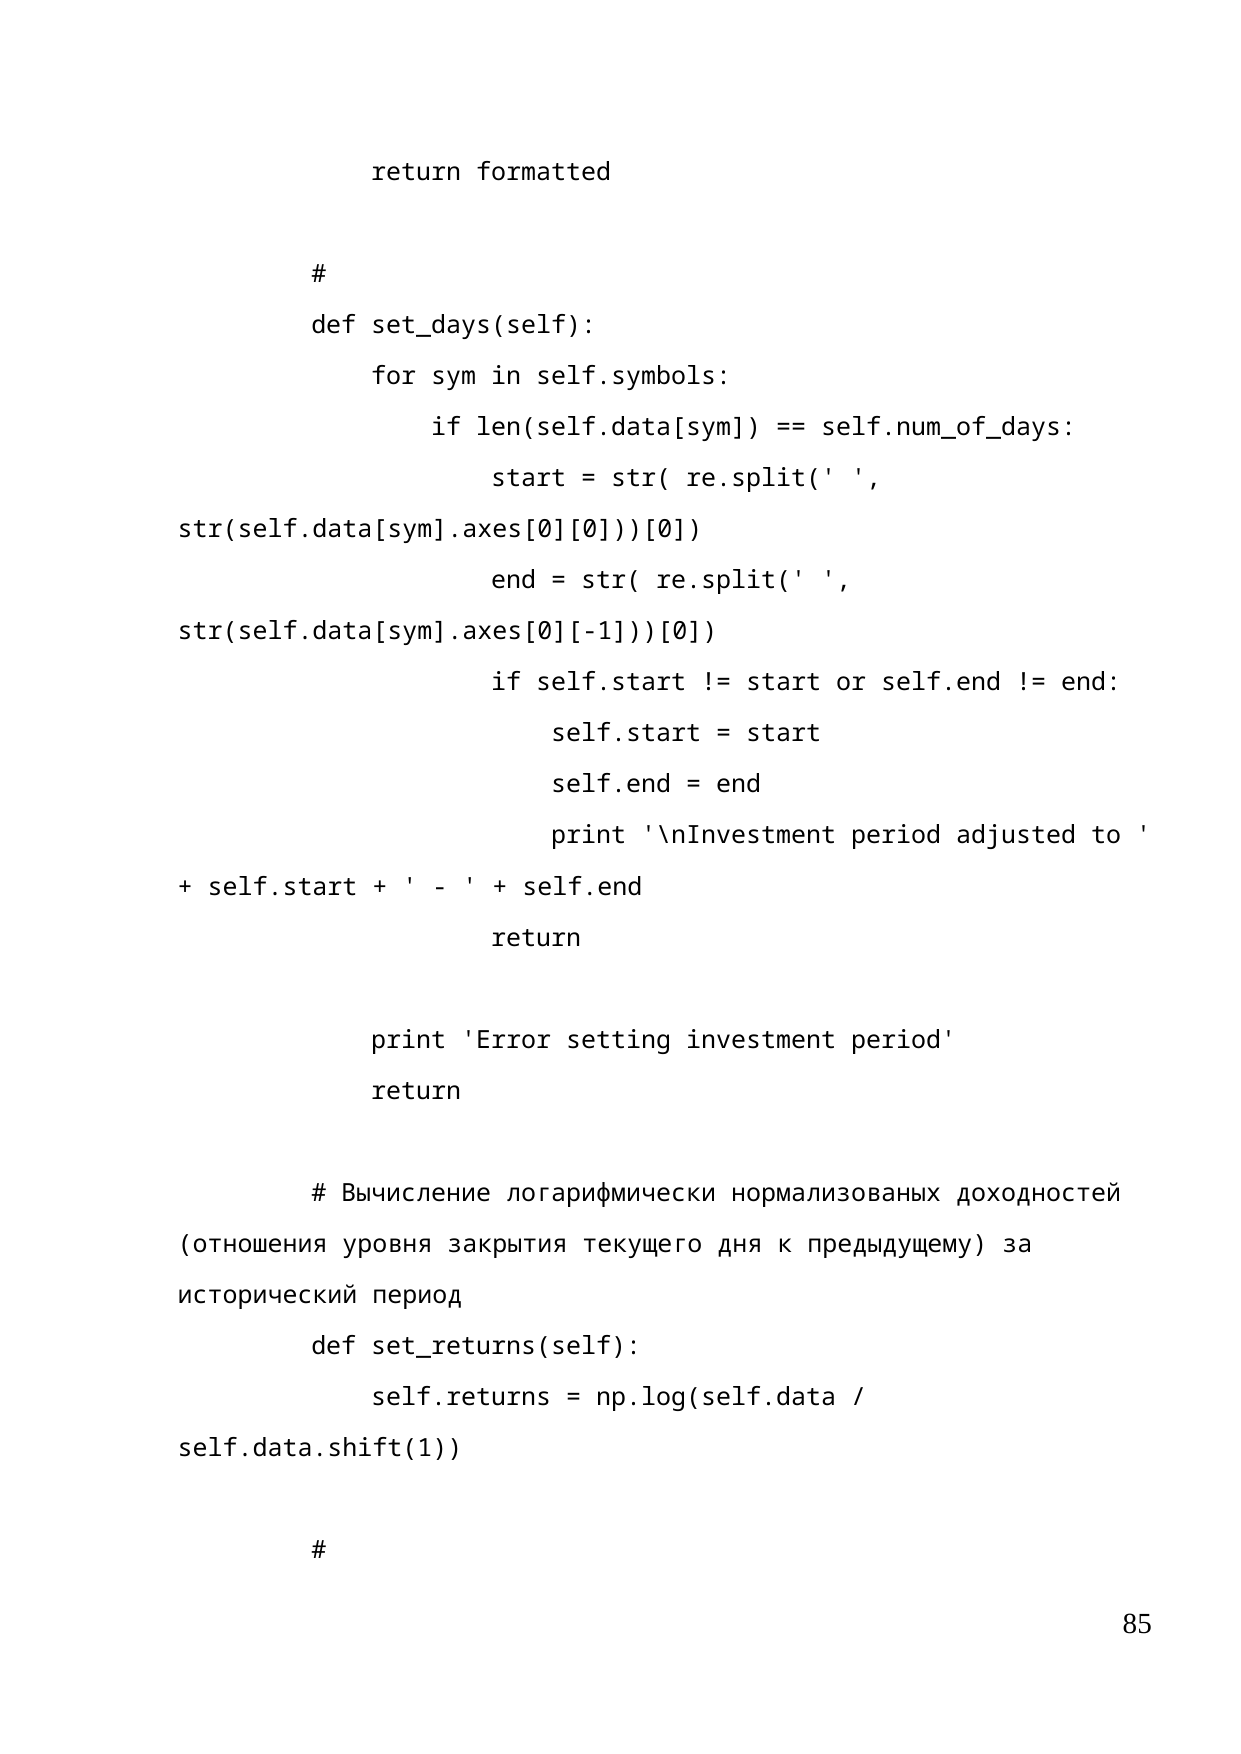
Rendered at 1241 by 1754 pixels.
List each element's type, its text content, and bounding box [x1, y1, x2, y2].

text print 'Error setting investment period' [177, 1021, 1152, 1055]
text self.returns = np.log(self.data / self.data.shift(1)) [177, 1378, 1152, 1464]
text self.end = end [177, 766, 1152, 800]
text self.start = start [177, 715, 1152, 749]
text start = str( re.split(' ', str(self.data[sym].axes[0][0]))[0]) [177, 460, 1152, 545]
text return [177, 919, 1152, 953]
text if self.start != start or self.end != end: [177, 664, 1152, 698]
text if len(self.data[sym]) == self.num_of_days: [177, 409, 1152, 443]
text # [177, 1532, 1152, 1566]
text for sym in self.symbols: [177, 358, 1152, 392]
text return formatted [177, 153, 1152, 188]
text # Вычисление логарифмически нормализованых доходностей (отношения уровня закрытия текущего дня к предыдущему) за исторический период [177, 1174, 1152, 1311]
text return [177, 1072, 1152, 1106]
text end = str( re.split(' ', str(self.data[sym].axes[0][-1]))[0]) [177, 562, 1152, 647]
text def set_returns(self): [177, 1327, 1152, 1362]
text def set_days(self): [177, 307, 1152, 341]
text # [177, 256, 1152, 290]
text print '\nInvestment period adjusted to ' + self.start + ' - ' + self.end [177, 817, 1152, 902]
